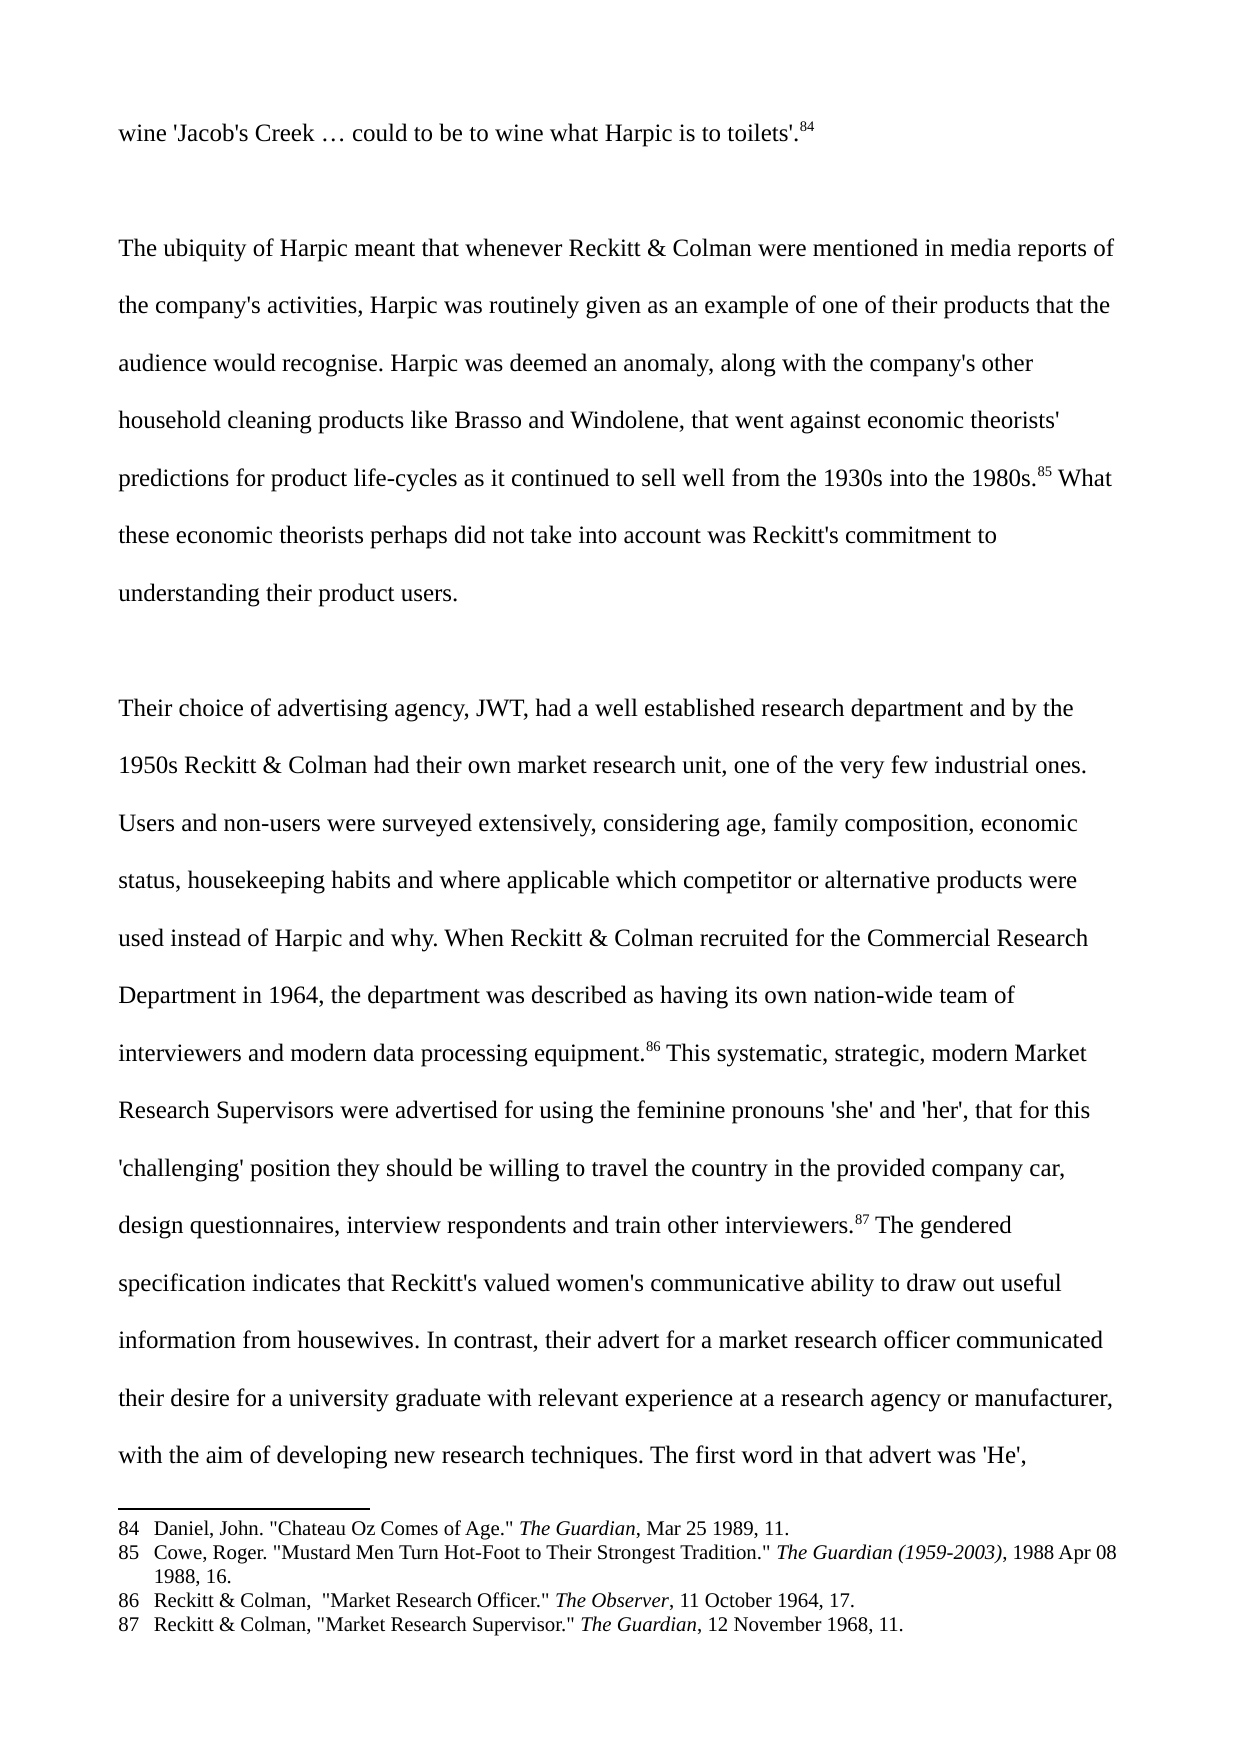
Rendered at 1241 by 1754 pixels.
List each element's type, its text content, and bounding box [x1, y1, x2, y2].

text The ubiquity of Harpic meant that whenever Reckitt & Colman were mentioned in media reports of the company's activities, Harpic was routinely given as an example of one of their products that the audience would recognise. Harpic was deemed an anomaly, along with the company's other household cleaning products like Brasso and Windolene, that went against economic theorists' predictions for product life-cycles as it continued to sell well from the 1930s into the 1980s. What these economic theorists perhaps did not take into account was Reckitt's commitment to understanding their product users. [118, 233, 1122, 607]
text Reckitt & Colman, "Market Research Officer." The Observer, 11 October 1964, 17. [118, 1588, 1122, 1612]
text wine 'Jacob's Creek … could to be to wine what Harpic is to toilets'. [118, 118, 1122, 147]
text Cowe, Roger. "Mustard Men Turn Hot-Foot to Their Strongest Tradition." The Guardian (1959-2003), 1988 Apr 08 1988, 16. [118, 1539, 1122, 1588]
text Their choice of advertising agency, JWT, had a well established research department and by the 1950s Reckitt & Colman had their own market research unit, one of the very few industrial ones. Users and non-users were surveyed extensively, considering age, family composition, economic status, housekeeping habits and where applicable which competitor or alternative products were used instead of Harpic and why. When Reckitt & Colman recruited for the Commercial Research Department in 1964, the department was described as having its own nation-wide team of interviewers and modern data processing equipment. This systematic, strategic, modern Market Research Supervisors were advertised for using the feminine pronouns 'she' and 'her', that for this 'challenging' position they should be willing to travel the country in the provided company car, design questionnaires, interview respondents and train other interviewers. The gendered specification indicates that Reckitt's valued women's communicative ability to draw out useful information from housewives. In contrast, their advert for a market research officer communicated their desire for a university graduate with relevant experience at a research agency or manufacturer, with the aim of developing new research techniques. The first word in that advert was 'He', [118, 693, 1122, 1469]
text Daniel, John. "Chateau Oz Comes of Age." The Guardian, Mar 25 1989, 11. [118, 1516, 1122, 1539]
text Reckitt & Colman, "Market Research Supervisor." The Guardian, 12 November 1968, 11. [118, 1612, 1122, 1636]
